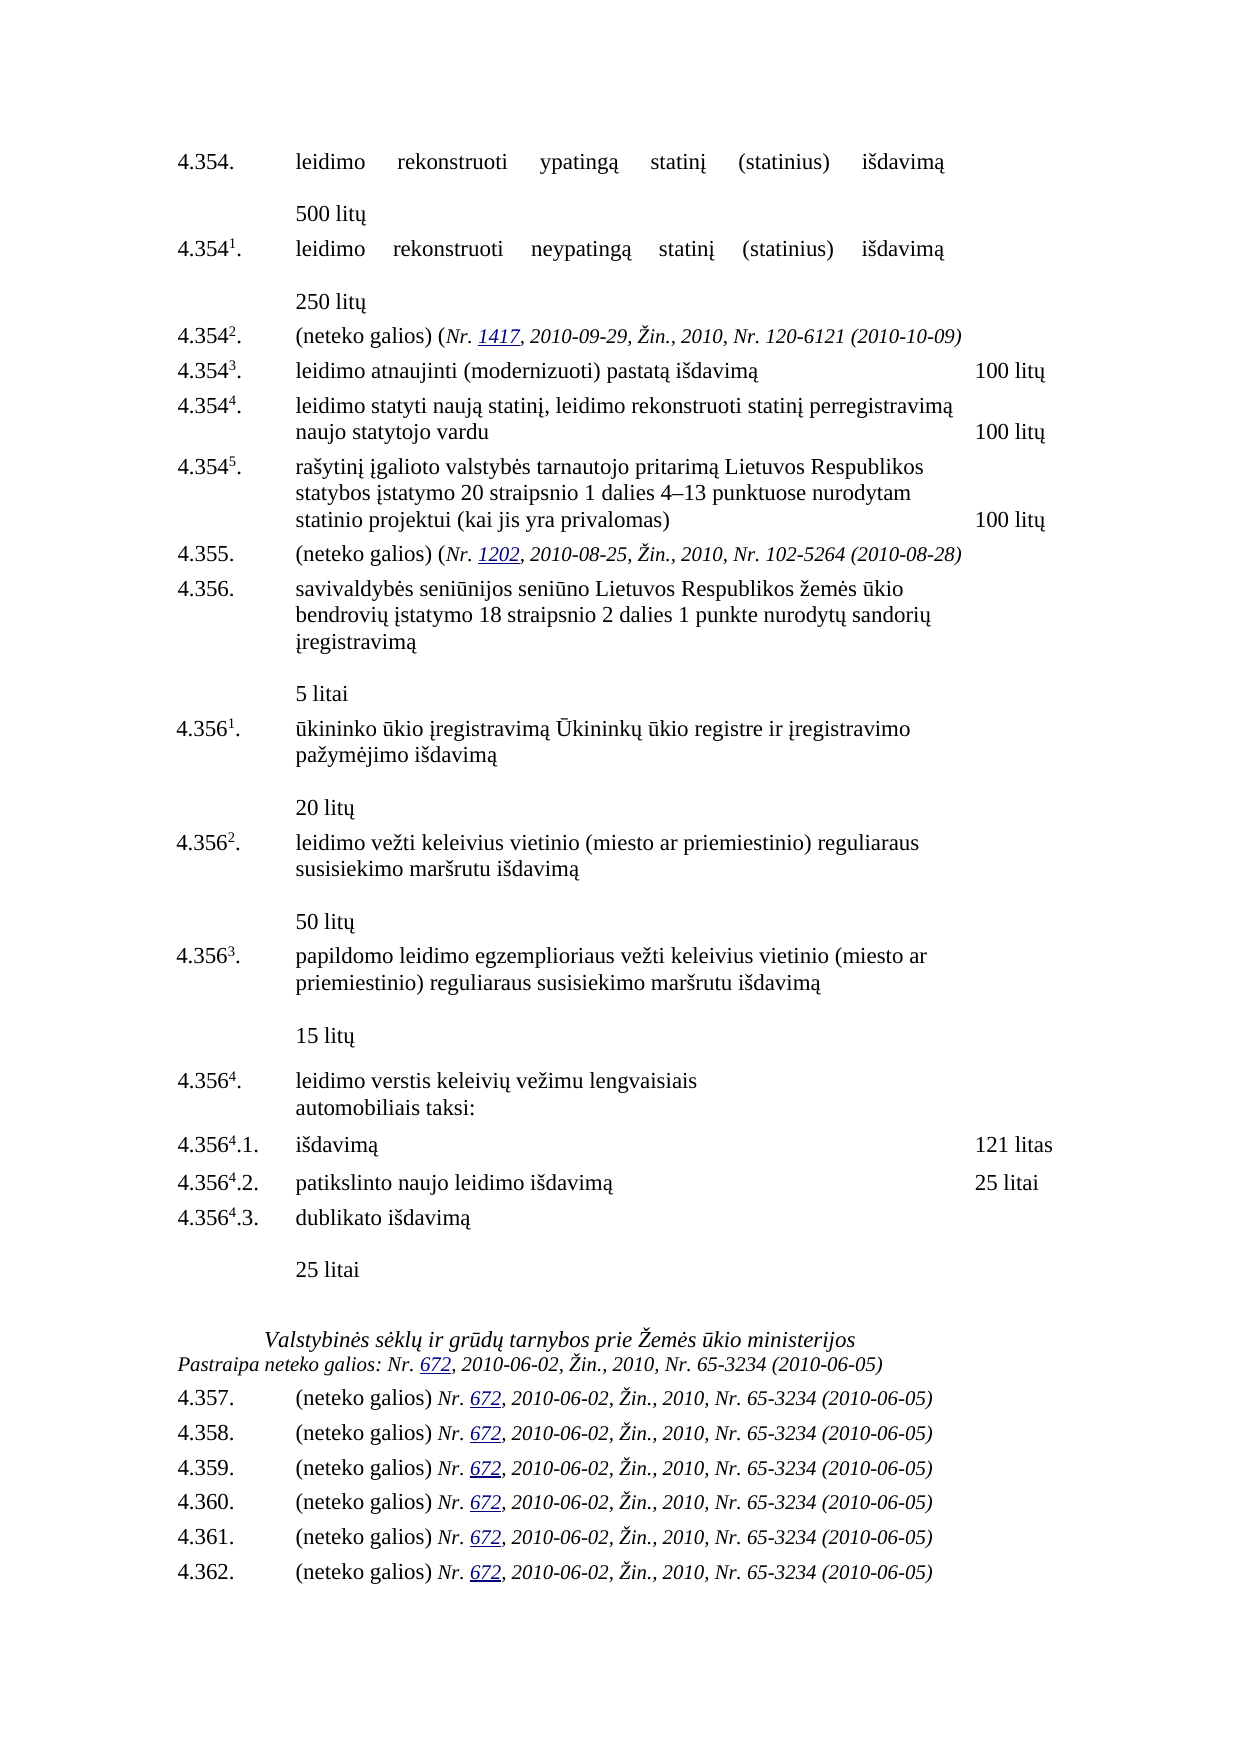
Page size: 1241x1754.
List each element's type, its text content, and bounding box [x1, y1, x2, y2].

text 4.3541. leidimo rekonstruoti neypatingą statinį (statinius) išdavimą 250 litų [177, 235, 945, 314]
text 4.356. savivaldybės seniūnijos seniūno Lietuvos Respublikos žemės ūkio bendrovių įstatymo 18 straipsnio 2 dalies 1 punkte nurodytų sandorių įregistravimą 5 litai [177, 575, 945, 707]
text 4.3562. leidimo vežti keleivius vietinio (miesto ar priemiestinio) reguliaraus susisiekimo maršrutu išdavimą 50 litų [176, 829, 945, 934]
text 4.359. (neteko galios) Nr. 672, 2010-06-02, Žin., 2010, Nr. 65-3234 (2010-06-05) [177, 1454, 945, 1480]
text automobiliais taksi: [177, 1094, 1122, 1120]
text 4.354. leidimo rekonstruoti ypatingą statinį (statinius) išdavimą 500 litų [177, 148, 945, 227]
text 4.3544. leidimo statyti naują statinį, leidimo rekonstruoti statinį perregistravimą naujo statytojo vardu 100 litų [177, 392, 1122, 444]
text 4.3542. (neteko galios) (Nr. 1417, 2010-09-29, Žin., 2010, Nr. 120-6121 (2010-10-09) [177, 322, 974, 349]
text 4.3561. ūkininko ūkio įregistravimą Ūkininkų ūkio registre ir įregistravimo pažymėjimo išdavimą 20 litų [176, 715, 945, 821]
text 4.360. (neteko galios) Nr. 672, 2010-06-02, Žin., 2010, Nr. 65-3234 (2010-06-05) [177, 1488, 945, 1515]
text 4.355. (neteko galios) (Nr. 1202, 2010-08-25, Žin., 2010, Nr. 102-5264 (2010-08-28) [177, 540, 1122, 567]
text 4.357. (neteko galios) Nr. 672, 2010-06-02, Žin., 2010, Nr. 65-3234 (2010-06-05) [177, 1384, 945, 1411]
text Pastraipa neteko galios: Nr. 672, 2010-06-02, Žin., 2010, Nr. 65-3234 (2010-06-05) [177, 1352, 945, 1376]
text 4.362. (neteko galios) Nr. 672, 2010-06-02, Žin., 2010, Nr. 65-3234 (2010-06-05) [177, 1558, 945, 1584]
text Valstybinės sėklų ir grūdų tarnybos prie Žemės ūkio ministerijos [177, 1326, 945, 1352]
text 4.3564.2. patikslinto naujo leidimo išdavimą 25 litai [177, 1158, 1122, 1195]
text 4.361. (neteko galios) Nr. 672, 2010-06-02, Žin., 2010, Nr. 65-3234 (2010-06-05) [177, 1523, 945, 1549]
text 4.3564.1. išdavimą 121 litas [177, 1120, 1122, 1158]
text 4.3563. papildomo leidimo egzemplioriaus vežti keleivius vietinio (miesto ar priemiestinio) reguliaraus susisiekimo maršrutu išdavimą 15 litų [176, 943, 945, 1048]
text 4.3543. leidimo atnaujinti (modernizuoti) pastatą išdavimą 100 litų [177, 357, 1122, 383]
text 4.3564. leidimo verstis keleivių vežimu lengvaisiais [177, 1056, 1122, 1094]
text 4.3564.3. dublikato išdavimą 25 litai [177, 1203, 930, 1283]
text 4.358. (neteko galios) Nr. 672, 2010-06-02, Žin., 2010, Nr. 65-3234 (2010-06-05) [177, 1419, 945, 1445]
text 4.3545. rašytinį įgalioto valstybės tarnautojo pritarimą Lietuvos Respublikos statybos įstatymo 20 straipsnio 1 dalies 4–13 punktuose nurodytam statinio projektui (kai jis yra privalomas) 100 litų [177, 453, 1122, 532]
